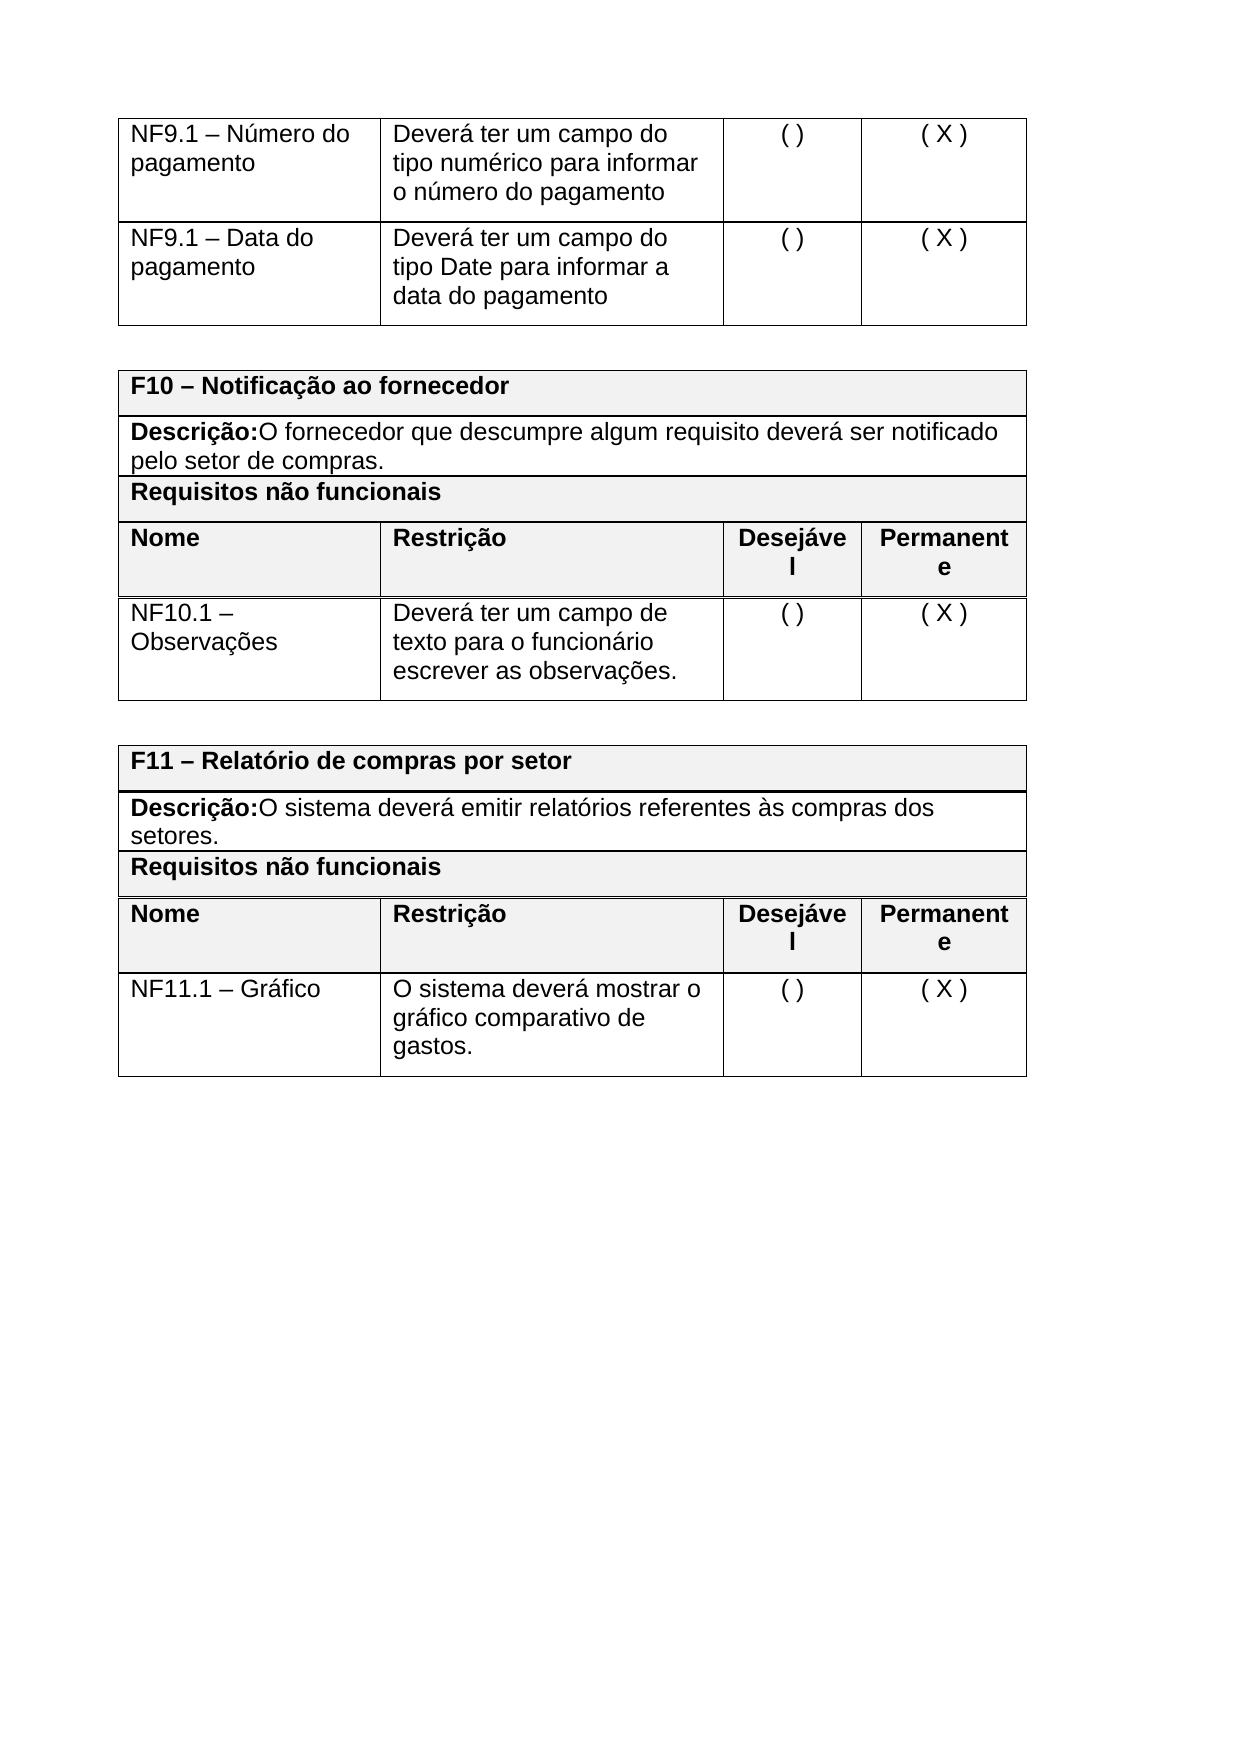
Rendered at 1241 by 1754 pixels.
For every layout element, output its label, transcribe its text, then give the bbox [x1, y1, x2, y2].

table_cell Requisitos não funcionais [119, 477, 1026, 521]
table_cell ( X ) [862, 974, 1026, 1076]
table_cell Restrição [381, 523, 723, 596]
table_cell Nome [119, 523, 380, 596]
table_cell NF11.1 – Gráfico [119, 974, 380, 1076]
table_cell NF9.1 – Data do pagamento [119, 223, 380, 325]
table_cell Restrição [381, 899, 723, 972]
table_cell Deverá ter um campo do tipo numérico para informar o número do pagamento [381, 119, 723, 221]
table_cell ( ) [724, 223, 861, 325]
table_cell ( X ) [862, 599, 1026, 700]
table_cell Deverá ter um campo de texto para o funcionário escrever as observações. [381, 599, 723, 700]
table_cell Permanente [862, 899, 1026, 972]
table_cell Deverá ter um campo do tipo Date para informar a data do pagamento [381, 223, 723, 325]
table_cell NF10.1 – Observações [119, 599, 380, 700]
table_cell Descrição:O sistema deverá emitir relatórios referentes às compras dos setores. [119, 793, 1026, 850]
table_cell O sistema deverá mostrar o gráfico comparativo de gastos. [381, 974, 723, 1076]
table_cell Desejável [724, 523, 861, 596]
table_cell ( ) [724, 119, 861, 221]
table_header F11 – Relatório de compras por setor [119, 746, 1026, 790]
table_cell NF9.1 – Número do pagamento [119, 119, 380, 221]
table_cell ( X ) [862, 119, 1026, 221]
table_cell Permanente [862, 523, 1026, 596]
table_cell ( ) [724, 599, 861, 700]
table_cell Requisitos não funcionais [119, 852, 1026, 896]
table_header F10 – Notificação ao fornecedor [119, 371, 1026, 415]
table_cell ( ) [724, 974, 861, 1076]
table_cell Desejável [724, 899, 861, 972]
table_cell ( X ) [862, 223, 1026, 325]
table_cell Nome [119, 899, 380, 972]
table_cell Descrição:O fornecedor que descumpre algum requisito deverá ser notificado pelo setor de compras. [119, 417, 1026, 475]
